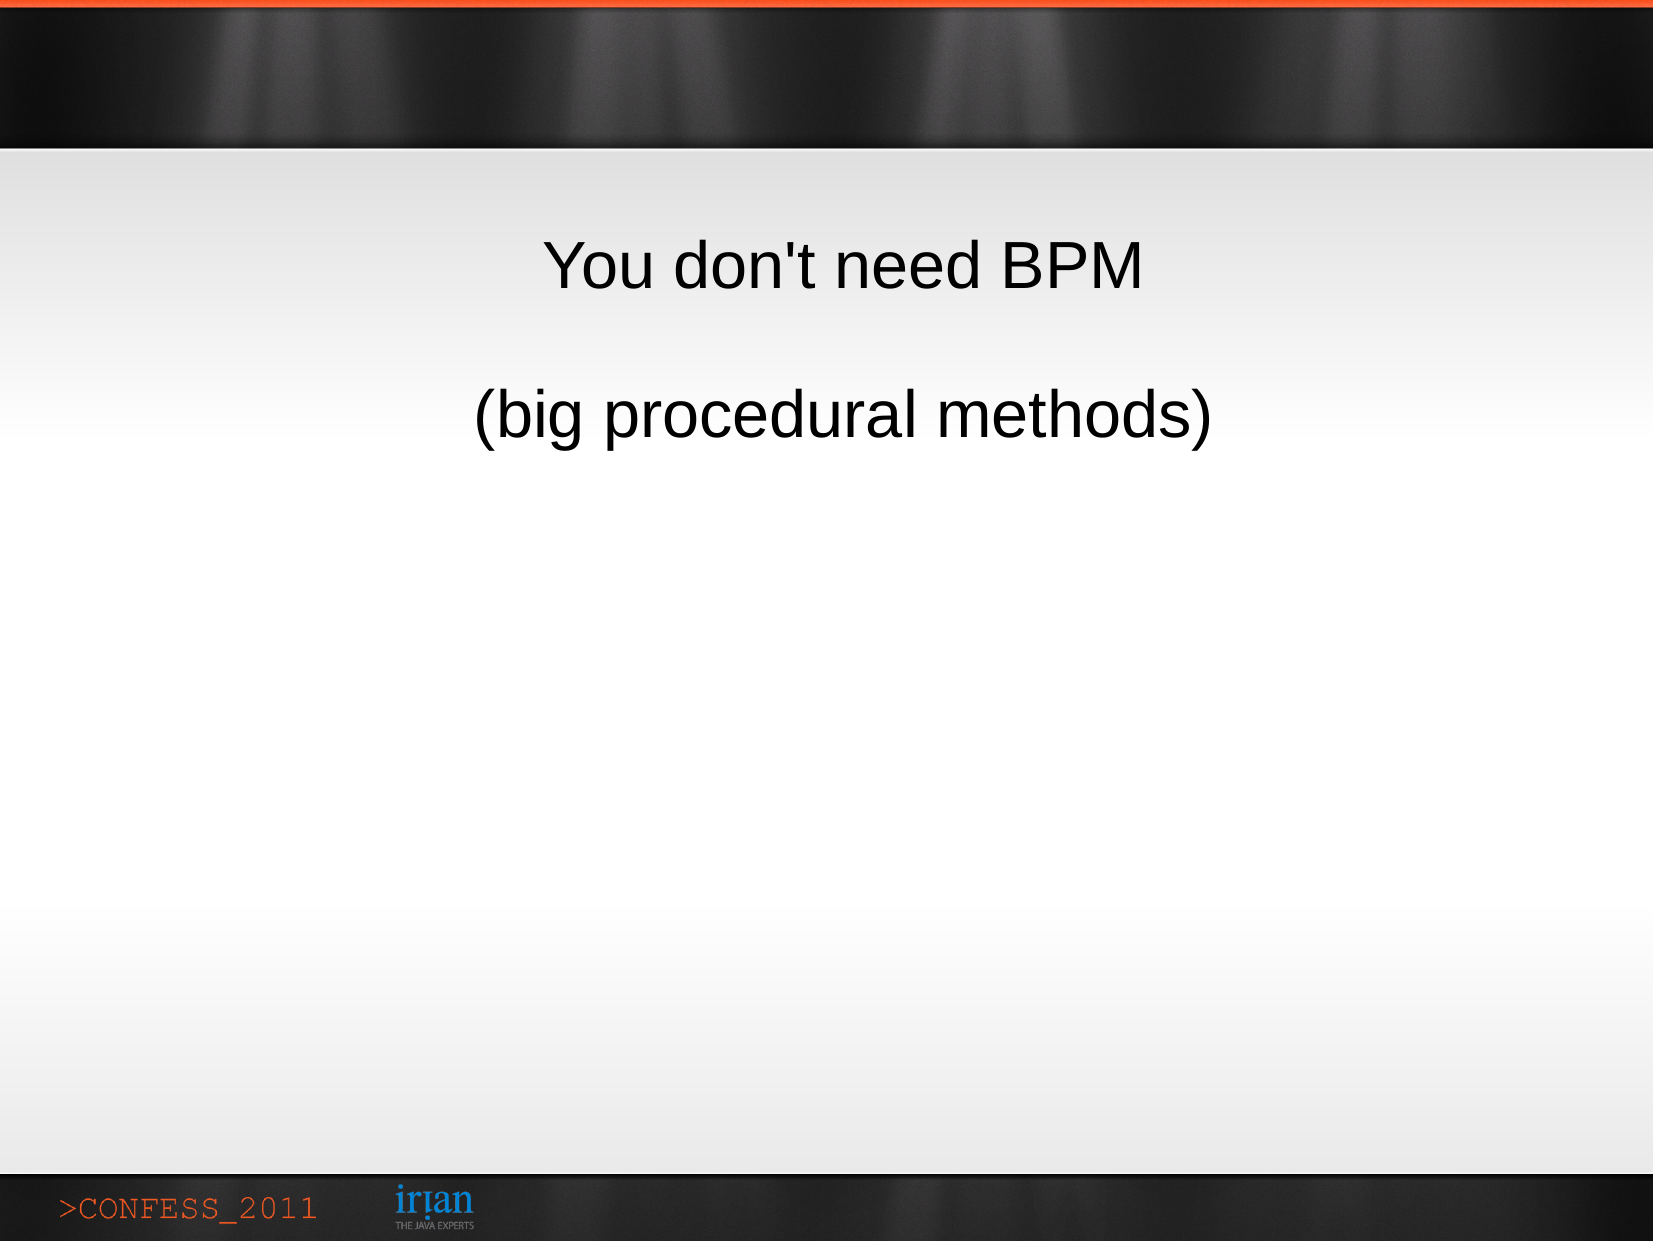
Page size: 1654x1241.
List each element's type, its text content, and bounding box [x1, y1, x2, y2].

picture [0, 0, 1653, 1241]
subtitle You don't need BPM (big procedural methods) [100, 6, 1588, 1125]
